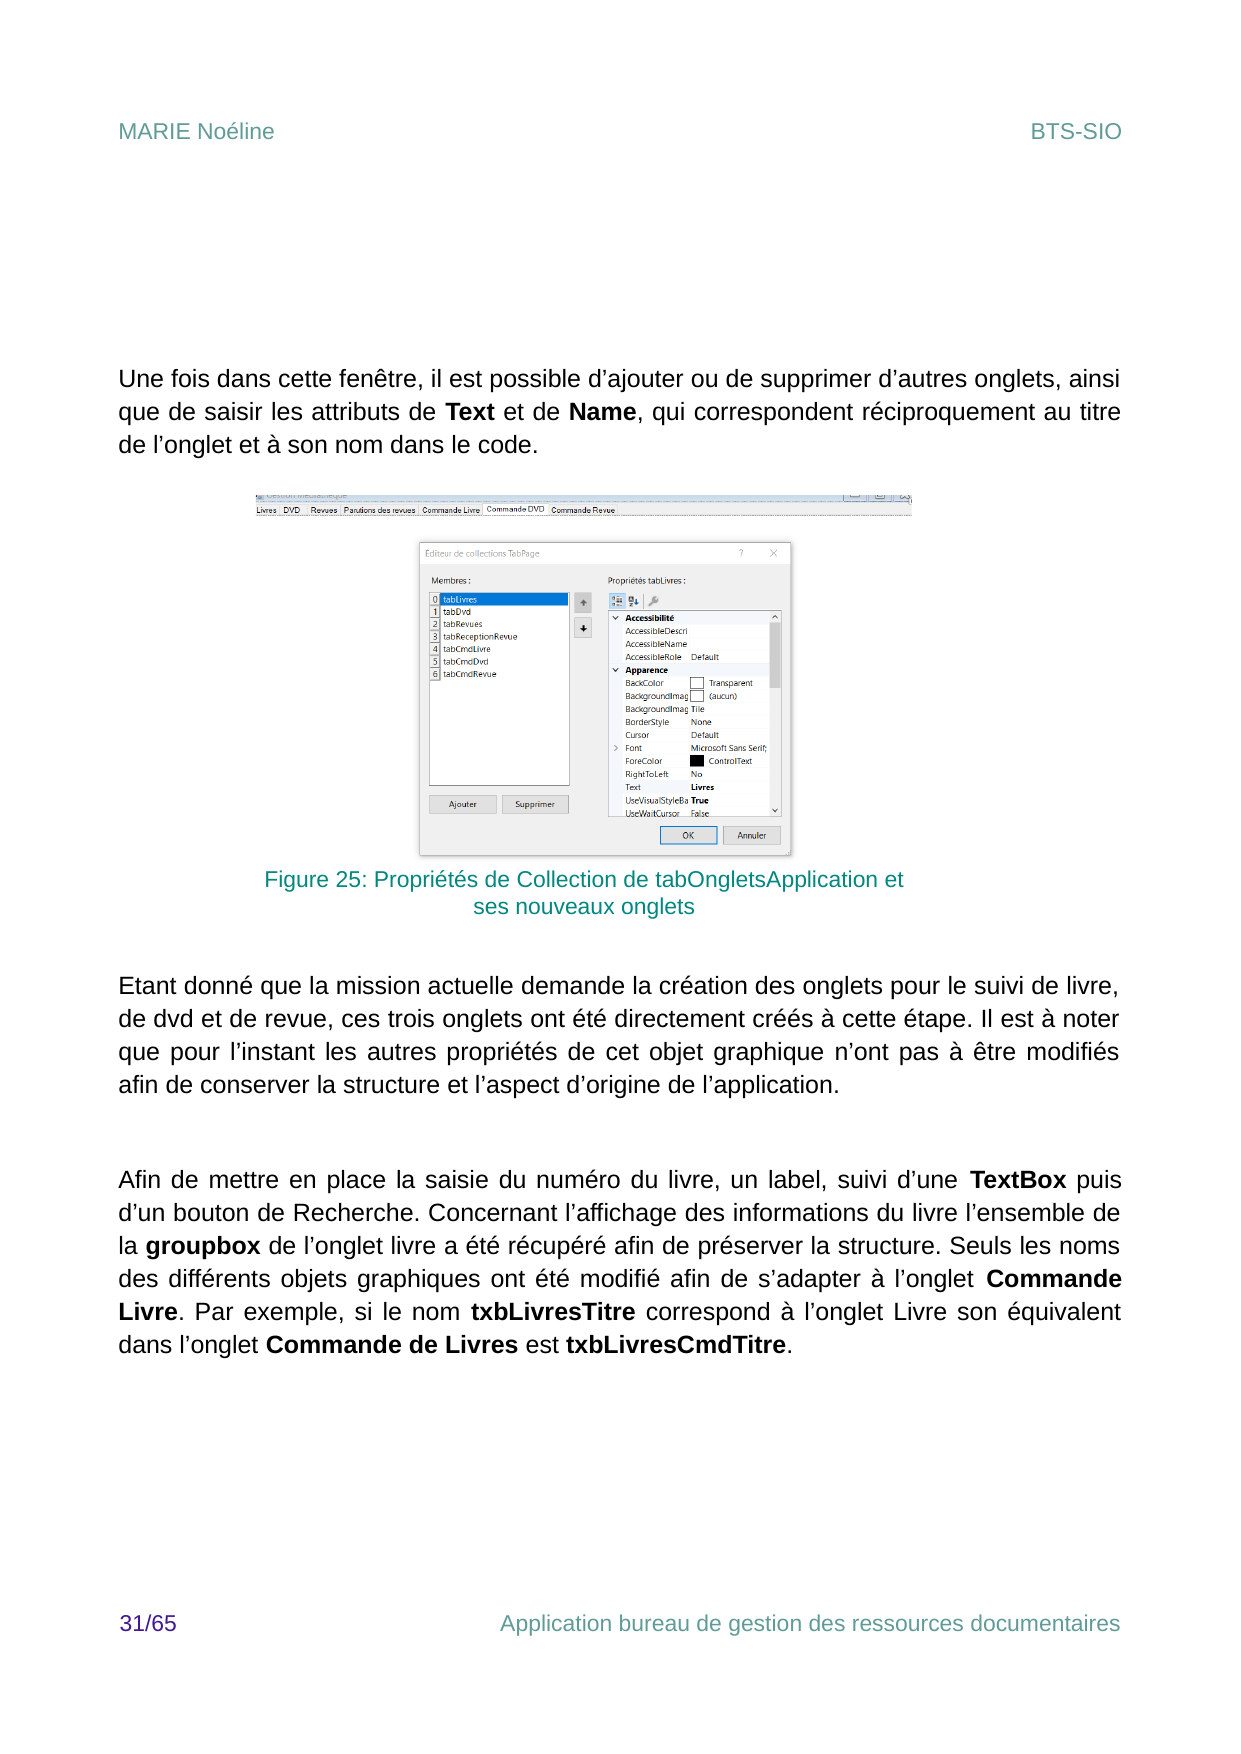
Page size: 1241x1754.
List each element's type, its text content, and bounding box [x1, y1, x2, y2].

text Etant donné que la mission actuelle demande la création des onglets pour le suivi de livre, de dvd et de revue, ces trois onglets ont été directement créés à cette étape. Il est à noter que pour l’instant les autres propriétés de cet objet graphique n’ont pas à être modifiés afin de conserver la structure et l’aspect d’origine de l’application. [118, 971, 1122, 1099]
picture [255, 495, 912, 867]
text Une fois dans cette fenêtre, il est possible d’ajouter ou de supprimer d’autres onglets, ainsi que de saisir les attributs de Text et de Name, qui correspondent réciproquement au titre de l’onglet et à son nom dans le code. [118, 364, 1122, 459]
text Figure 25: Propriétés de Collection de tabOngletsApplication et ses nouveaux onglets [256, 867, 912, 919]
text Afin de mettre en place la saisie du numéro du livre, un label, suivi d’une TextBox puis d’un bouton de Recherche. Concernant l’affichage des informations du livre l’ensemble de la groupbox de l’onglet livre a été récupéré afin de préserver la structure. Seuls les noms des différents objets graphiques ont été modifié afin de s’adapter à l’onglet Commande Livre. Par exemple, si le nom txbLivresTitre correspond à l’onglet Livre son équivalent dans l’onglet Commande de Livres est txbLivresCmdTitre. [118, 1165, 1122, 1359]
